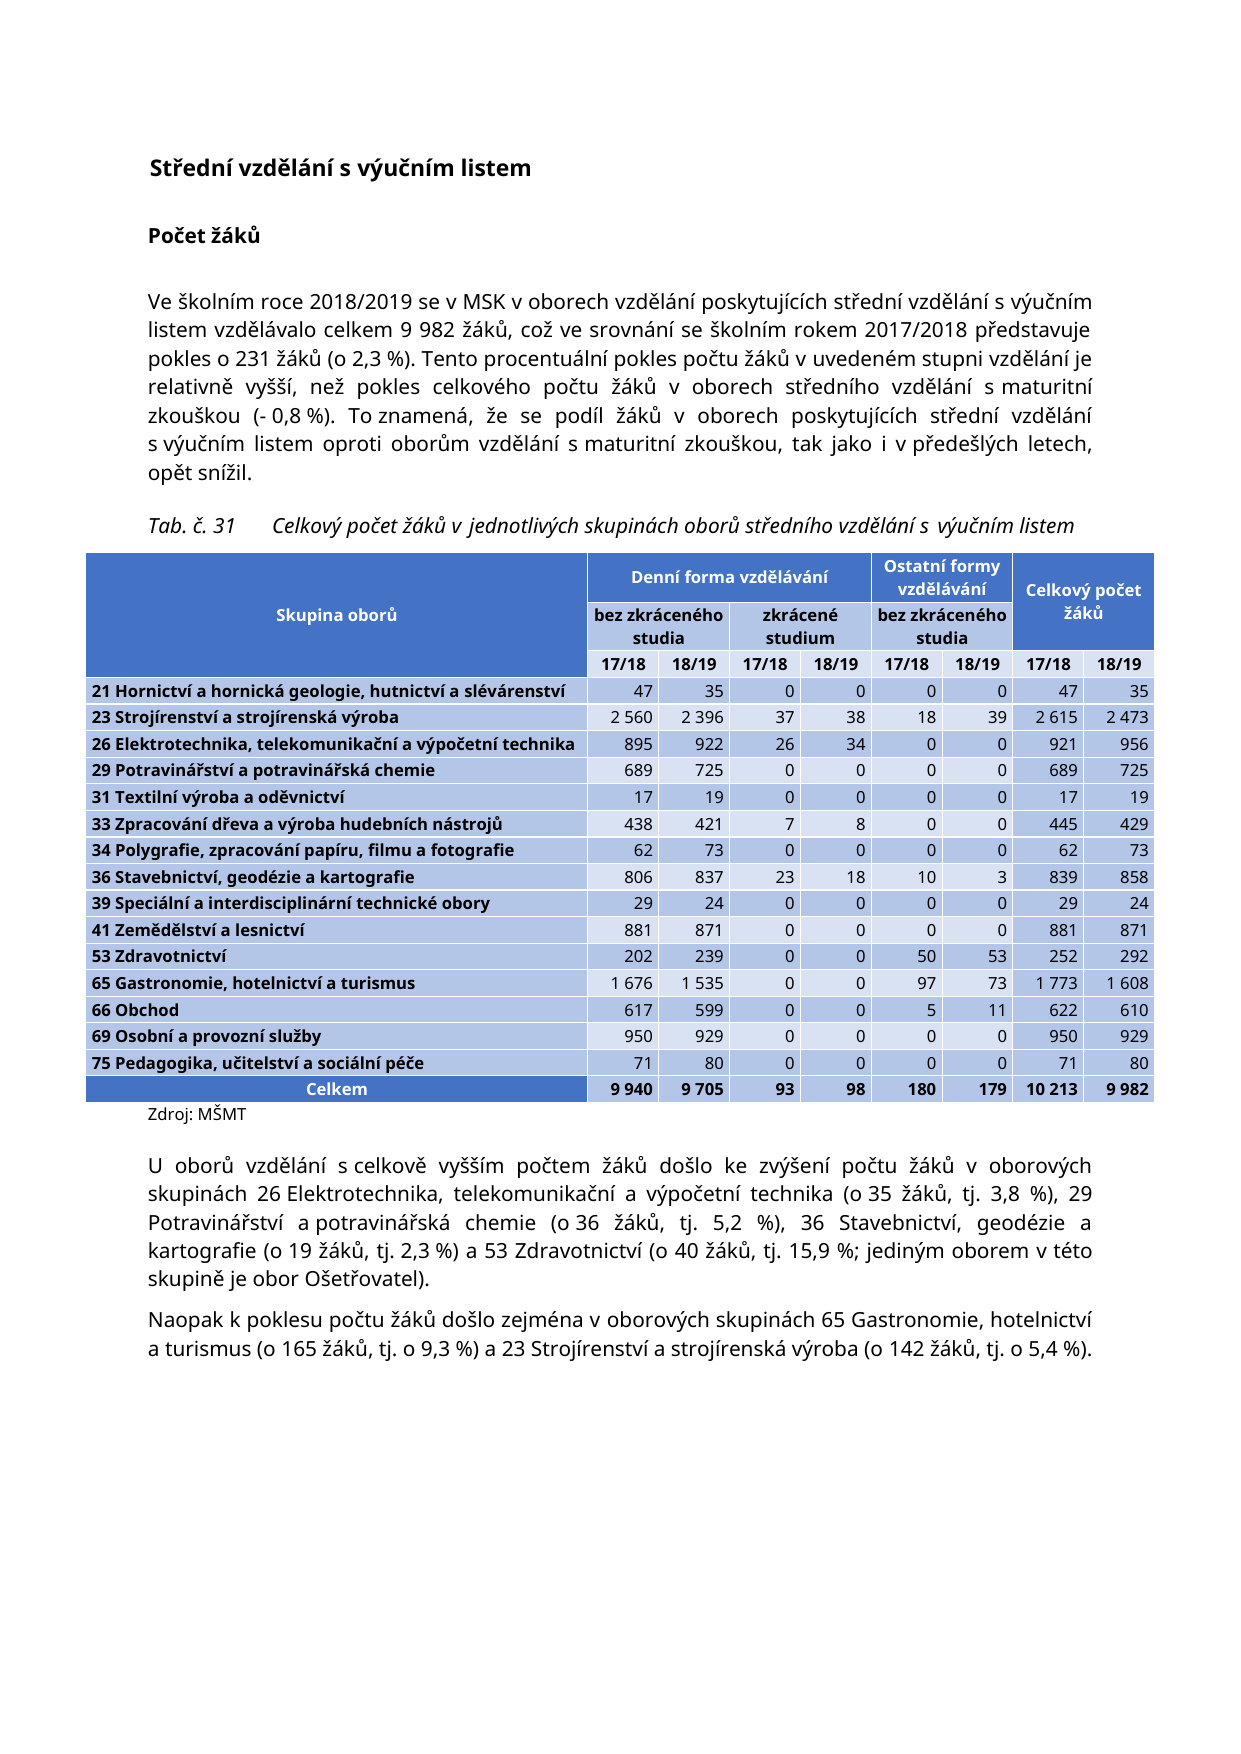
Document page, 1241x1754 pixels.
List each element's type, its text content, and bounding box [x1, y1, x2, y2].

table_cell 1 773 [1013, 970, 1083, 996]
table_cell bez zkráceného studia [872, 603, 1012, 650]
table_cell 2 615 [1013, 705, 1083, 730]
table_cell 0 [801, 997, 871, 1022]
table_cell 17 [588, 784, 658, 810]
table_cell 29 [588, 891, 658, 916]
table_cell 31 Textilní výroba a oděvnictví [86, 784, 587, 810]
table_cell 429 [1084, 811, 1154, 836]
table_cell 3 [943, 864, 1012, 889]
table_cell 292 [1084, 944, 1154, 969]
table_cell 2 560 [588, 705, 658, 730]
table_cell 98 [801, 1076, 871, 1102]
table_cell 35 [659, 678, 729, 703]
table_cell 53 [943, 944, 1012, 969]
table_cell 0 [872, 917, 942, 943]
subtitle Střední vzdělání s výučním listem [149, 152, 1092, 183]
table_cell 0 [943, 891, 1012, 916]
table_cell 0 [730, 917, 800, 943]
table_cell 80 [659, 1050, 729, 1075]
table_cell 71 [1013, 1050, 1083, 1075]
table_cell 34 Polygrafie, zpracování papíru, filmu a fotografie [86, 838, 587, 863]
table_cell 0 [943, 1050, 1012, 1075]
table_cell 66 Obchod [86, 997, 587, 1022]
table_cell 0 [801, 970, 871, 996]
table_cell 73 [659, 838, 729, 863]
table_cell 0 [801, 1050, 871, 1075]
table_cell 8 [801, 811, 871, 836]
table_cell 21 Hornictví a hornická geologie, hutnictví a slévárenství [86, 678, 587, 703]
table_cell 725 [659, 758, 729, 783]
table_cell 0 [730, 758, 800, 783]
table_cell 202 [588, 944, 658, 969]
table_cell 38 [801, 705, 871, 730]
table_cell 881 [1013, 917, 1083, 943]
table_cell 7 [730, 811, 800, 836]
table_cell 929 [1084, 1023, 1154, 1049]
table_cell 0 [801, 1023, 871, 1049]
text U oborů vzdělání s celkově vyšším počtem žáků došlo ke zvýšení počtu žáků v oborových skupinách 26 Elektrotechnika, telekomunikační a výpočetní technika (o 35 žáků, tj. 3,8 %), 29 Potravinářství a potravinářská chemie (o 36 žáků, tj. 5,2 %), 36 Stavebnictví, geodézie a kartografie (o 19 žáků, tj. 2,3 %) a 53 Zdravotnictví (o 40 žáků, tj. 15,9 %; jediným oborem v této skupině je obor Ošetřovatel). [148, 1151, 1092, 1293]
table_cell 0 [801, 917, 871, 943]
table_cell 1 535 [659, 970, 729, 996]
table_cell 2 473 [1084, 705, 1154, 730]
table_cell 806 [588, 864, 658, 889]
table_cell 871 [659, 917, 729, 943]
table_cell 97 [872, 970, 942, 996]
table_cell 73 [1084, 838, 1154, 863]
table_cell 9 705 [659, 1076, 729, 1102]
table_cell 73 [943, 970, 1012, 996]
table_cell 9 982 [1084, 1076, 1154, 1102]
table_cell 50 [872, 944, 942, 969]
table_cell 62 [1013, 838, 1083, 863]
table_cell 34 [801, 731, 871, 757]
table_cell 922 [659, 731, 729, 757]
table_cell 0 [872, 1023, 942, 1049]
table_cell 0 [801, 758, 871, 783]
table_cell 239 [659, 944, 729, 969]
table_cell 0 [943, 731, 1012, 757]
table_cell 17/18 [588, 651, 658, 677]
table_cell 0 [872, 758, 942, 783]
table_cell 33 Zpracování dřeva a výroba hudebních nástrojů [86, 811, 587, 836]
table_cell 421 [659, 811, 729, 836]
table_cell 36 Stavebnictví, geodézie a kartografie [86, 864, 587, 889]
table_cell 0 [872, 784, 942, 810]
text Počet žáků [148, 221, 1092, 249]
table_cell 0 [801, 678, 871, 703]
table_cell 858 [1084, 864, 1154, 889]
table_cell 839 [1013, 864, 1083, 889]
table_cell 24 [1084, 891, 1154, 916]
table_cell 39 Speciální a interdisciplinární technické obory [86, 891, 587, 916]
table_cell 80 [1084, 1050, 1154, 1075]
list Celkový počet žáků v jednotlivých skupinách oborů středního vzdělání s výučním listem [148, 511, 1092, 539]
table_cell 26 Elektrotechnika, telekomunikační a výpočetní technika [86, 731, 587, 757]
table_cell 950 [588, 1023, 658, 1049]
table_cell 19 [659, 784, 729, 810]
table_cell 18 [801, 864, 871, 889]
table_cell 0 [730, 1050, 800, 1075]
table_cell 17/18 [730, 651, 800, 677]
text Ve školním roce 2018/2019 se v MSK v oborech vzdělání poskytujících střední vzdělání s výučním listem vzdělávalo celkem 9 982 žáků, což ve srovnání se školním rokem 2017/2018 představuje pokles o 231 žáků (o 2,3 %). Tento procentuální pokles počtu žáků v uvedeném stupni vzdělání je relativně vyšší, než pokles celkového počtu žáků v oborech středního vzdělání s maturitní zkouškou (- 0,8 %). To znamená, že se podíl žáků v oborech poskytujících střední vzdělání s výučním listem oproti oborům vzdělání s maturitní zkouškou, tak jako i v předešlých letech, opět snížil. [148, 287, 1092, 486]
table_cell 69 Osobní a provozní služby [86, 1023, 587, 1049]
table_cell 0 [943, 758, 1012, 783]
table_cell 0 [801, 838, 871, 863]
table_cell 53 Zdravotnictví [86, 944, 587, 969]
table_cell 0 [730, 970, 800, 996]
table_cell 0 [943, 784, 1012, 810]
table_cell 0 [943, 1023, 1012, 1049]
table_cell 599 [659, 997, 729, 1022]
table_cell 0 [730, 1023, 800, 1049]
table_cell 438 [588, 811, 658, 836]
table_cell 62 [588, 838, 658, 863]
table_cell 921 [1013, 731, 1083, 757]
table_cell 18 [872, 705, 942, 730]
table_cell 1 676 [588, 970, 658, 996]
table_cell 725 [1084, 758, 1154, 783]
table_cell 18/19 [943, 651, 1012, 677]
table_cell 617 [588, 997, 658, 1022]
table_cell 26 [730, 731, 800, 757]
table_cell 610 [1084, 997, 1154, 1022]
table_cell 10 213 [1013, 1076, 1083, 1102]
table_header Skupina oborů [86, 553, 587, 677]
table_cell 0 [872, 811, 942, 836]
table_cell 0 [943, 678, 1012, 703]
table_cell 622 [1013, 997, 1083, 1022]
table_cell bez zkráceného studia [588, 603, 729, 650]
table_cell 18/19 [1084, 651, 1154, 677]
table_cell 17/18 [872, 651, 942, 677]
table_cell 179 [943, 1076, 1012, 1102]
table_cell 0 [801, 784, 871, 810]
table_cell 71 [588, 1050, 658, 1075]
table_cell 180 [872, 1076, 942, 1102]
table_cell 18/19 [659, 651, 729, 677]
table_cell 29 [1013, 891, 1083, 916]
table_cell 41 Zemědělství a lesnictví [86, 917, 587, 943]
table_cell 0 [730, 944, 800, 969]
table_cell 29 Potravinářství a potravinářská chemie [86, 758, 587, 783]
table_cell 11 [943, 997, 1012, 1022]
table_cell 950 [1013, 1023, 1083, 1049]
table_cell 0 [730, 891, 800, 916]
table_header Ostatní formy vzdělávání [872, 553, 1012, 602]
table_cell 252 [1013, 944, 1083, 969]
table_cell 19 [1084, 784, 1154, 810]
table_cell 689 [1013, 758, 1083, 783]
table_cell 0 [872, 891, 942, 916]
table_cell 0 [730, 784, 800, 810]
table_cell 0 [730, 838, 800, 863]
table_header Denní forma vzdělávání [588, 553, 871, 602]
table_cell 0 [730, 997, 800, 1022]
table_cell 0 [943, 838, 1012, 863]
table_cell 0 [801, 944, 871, 969]
table_cell 0 [801, 891, 871, 916]
table_cell 956 [1084, 731, 1154, 757]
table_cell 0 [943, 811, 1012, 836]
table_cell 871 [1084, 917, 1154, 943]
table_cell 10 [872, 864, 942, 889]
table_cell 445 [1013, 811, 1083, 836]
table_cell 0 [872, 678, 942, 703]
text Zdroj: MŠMT [148, 1103, 1092, 1126]
table_cell 23 [730, 864, 800, 889]
table_cell 93 [730, 1076, 800, 1102]
table_cell 881 [588, 917, 658, 943]
table_cell 37 [730, 705, 800, 730]
table_cell 65 Gastronomie, hotelnictví a turismus [86, 970, 587, 996]
table_cell 2 396 [659, 705, 729, 730]
table_cell 24 [659, 891, 729, 916]
table_cell 35 [1084, 678, 1154, 703]
table_cell 0 [872, 731, 942, 757]
table_cell 689 [588, 758, 658, 783]
table_cell 9 940 [588, 1076, 658, 1102]
table_header Celkový počet žáků [1013, 553, 1154, 650]
table_cell 39 [943, 705, 1012, 730]
table_cell 17/18 [1013, 651, 1083, 677]
table_cell 18/19 [801, 651, 871, 677]
table_cell 47 [1013, 678, 1083, 703]
table_cell 929 [659, 1023, 729, 1049]
table_cell 1 608 [1084, 970, 1154, 996]
text Naopak k poklesu počtu žáků došlo zejména v oborových skupinách 65 Gastronomie, hotelnictví a turismus (o 165 žáků, tj. o 9,3 %) a 23 Strojírenství a strojírenská výroba (o 142 žáků, tj. o 5,4 %). [148, 1305, 1092, 1362]
table_cell 0 [872, 1050, 942, 1075]
table_cell 5 [872, 997, 942, 1022]
table_cell Celkem [86, 1076, 587, 1102]
table_cell zkrácené studium [730, 603, 871, 650]
table_cell 837 [659, 864, 729, 889]
table_cell 47 [588, 678, 658, 703]
table_cell 895 [588, 731, 658, 757]
table_cell 0 [730, 678, 800, 703]
table_cell 75 Pedagogika, učitelství a sociální péče [86, 1050, 587, 1075]
table_cell 0 [943, 917, 1012, 943]
table_cell 0 [872, 838, 942, 863]
table_cell 23 Strojírenství a strojírenská výroba [86, 705, 587, 730]
table_cell 17 [1013, 784, 1083, 810]
